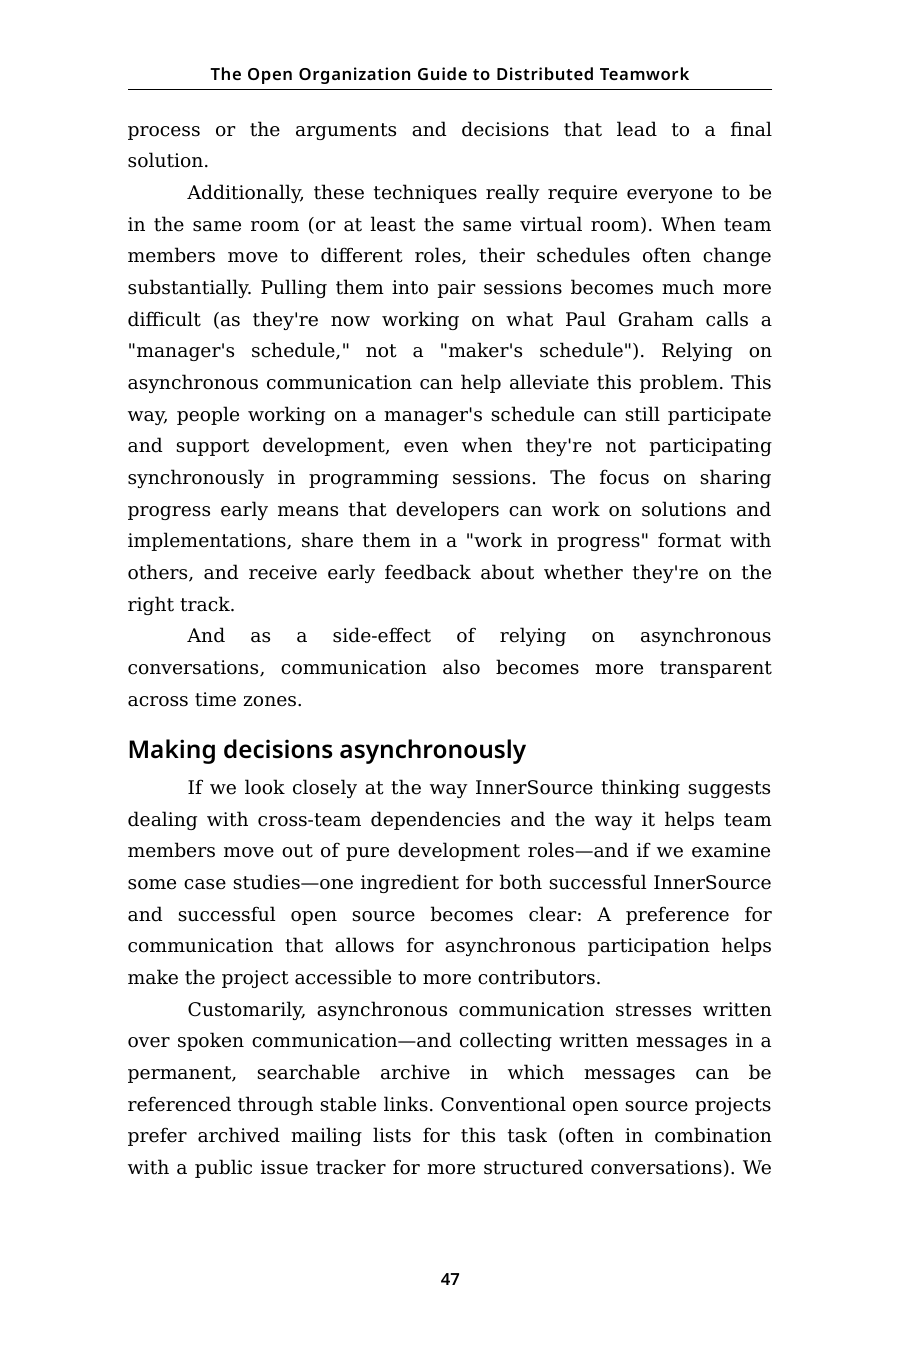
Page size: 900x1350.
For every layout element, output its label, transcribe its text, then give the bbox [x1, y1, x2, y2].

text And as a side-effect of relying on asynchronous conversations, communication also becomes more transparent across time zones. [127, 625, 772, 710]
text Customarily, asynchronous communication stresses written over spoken communication—and collecting written messages in a permanent, searchable archive in which messages can be referenced through stable links. Conventional open source projects prefer archived mailing lists for this task (often in combination with a public issue tracker for more structured conversations). We [127, 999, 772, 1179]
subtitle Making decisions asynchronously [127, 735, 772, 765]
text process or the arguments and decisions that lead to a final solution. [127, 118, 772, 172]
text If we look closely at the way InnerSource thinking suggests dealing with cross-team dependencies and the way it helps team members move out of pure development roles—and if we examine some case studies—one ingredient for both successful InnerSource and successful open source becomes clear: A preference for communication that allows for asynchronous participation helps make the project accessible to more contributors. [127, 777, 772, 989]
text Additionally, these techniques really require everyone to be in the same room (or at least the same virtual room). When team members move to different roles, their schedules often change substantially. Pulling them into pair sessions becomes much more difficult (as they're now working on what Paul Graham calls a "manager's schedule," not a "maker's schedule"). Relying on asynchronous communication can help alleviate this problem. This way, people working on a manager's schedule can still participate and support development, even when they're not participating synchronously in programming sessions. The focus on sharing progress early means that developers can work on solutions and implementations, share them in a "work in progress" format with others, and receive early feedback about whether they're on the right track. [127, 182, 772, 615]
